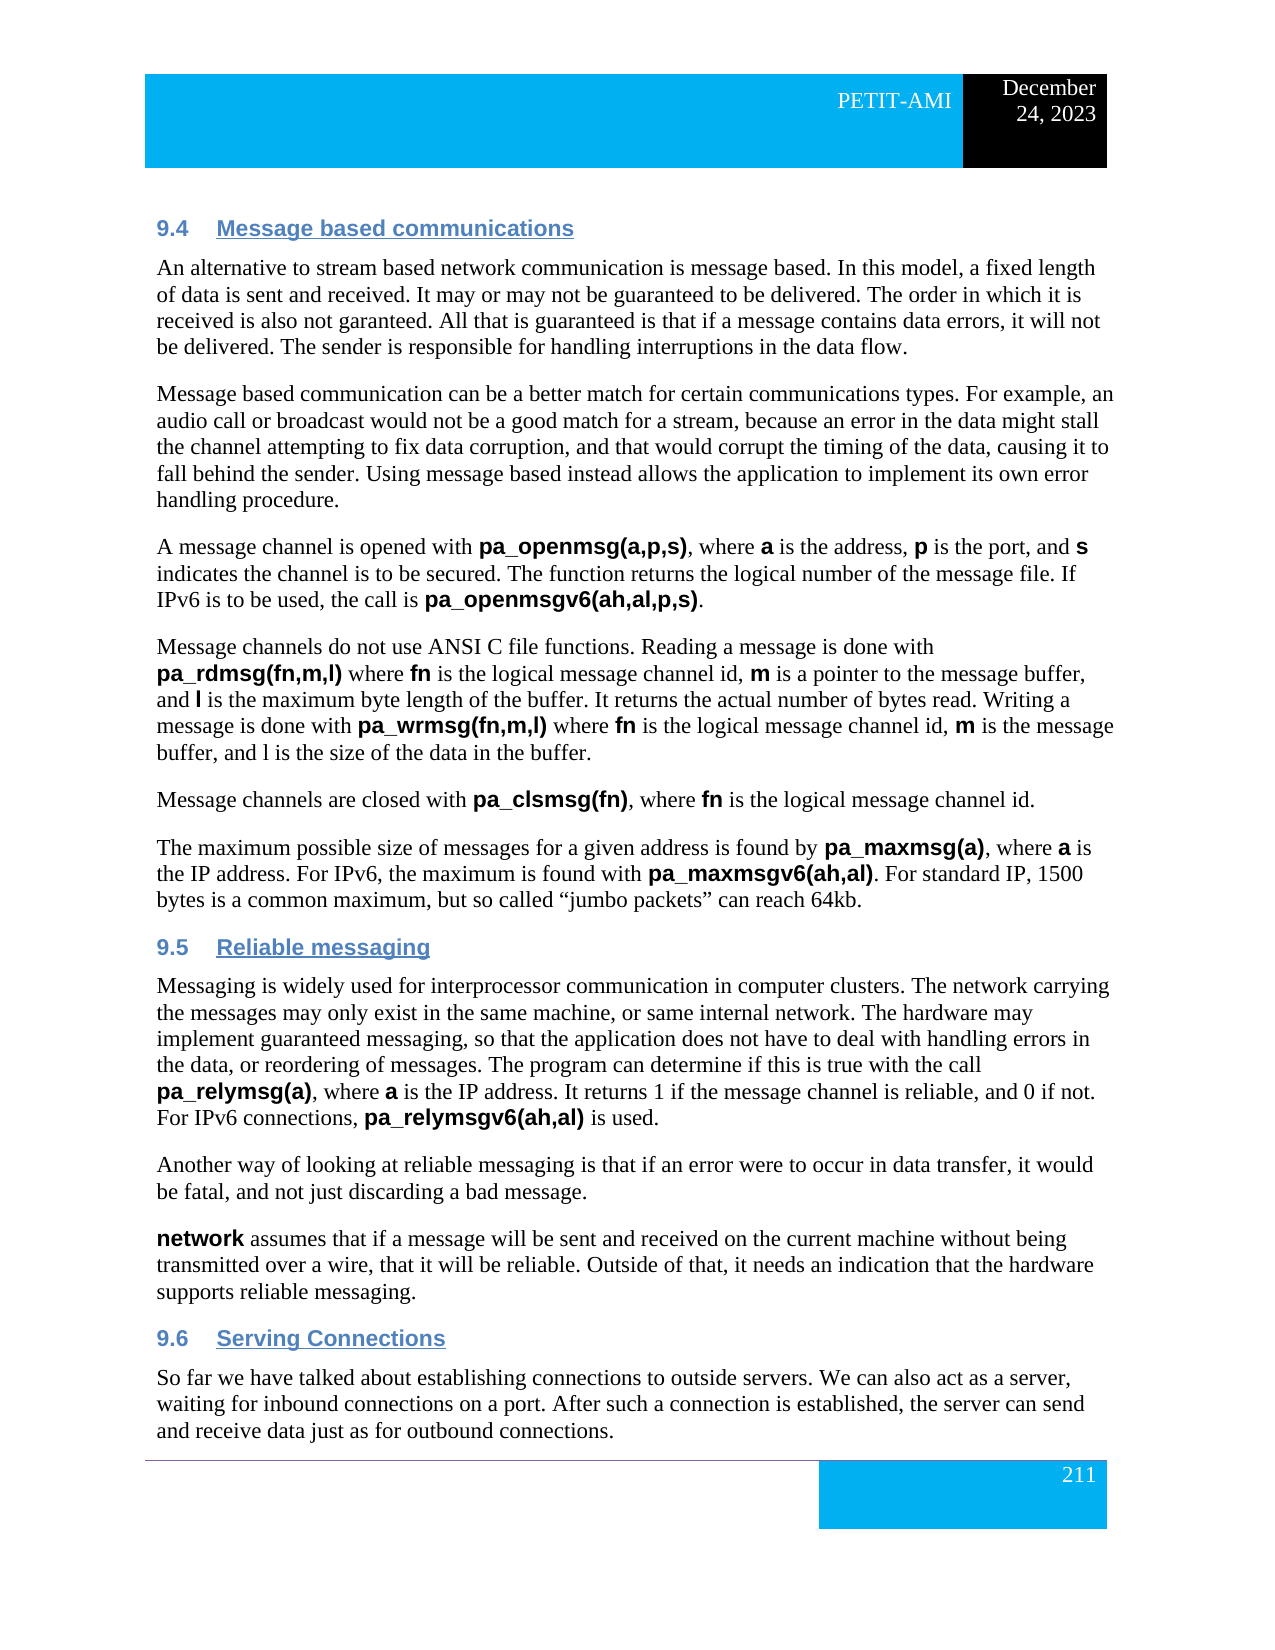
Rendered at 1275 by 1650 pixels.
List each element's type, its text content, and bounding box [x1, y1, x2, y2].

text So far we have talked about establishing connections to outside servers. We can also act as a server, waiting for inbound connections on a port. After such a connection is established, the server can send and receive data just as for outbound connections. [156, 1364, 1118, 1443]
text Message channels do not use ANSI C file functions. Reading a message is done with pa_rdmsg(fn,m,l) where fn is the logical message channel id, m is a pointer to the message buffer, and l is the maximum byte length of the buffer. It returns the actual number of bytes read. Writing a message is done with pa_wrmsg(fn,m,l) where fn is the logical message channel id, m is the message buffer, and l is the size of the data in the buffer. [156, 633, 1118, 765]
subtitle Reliable messaging [156, 933, 1118, 960]
text A message channel is opened with pa_openmsg(a,p,s), where a is the address, p is the port, and s indicates the channel is to be secured. The function returns the logical number of the message file. If IPv6 is to be used, the call is pa_openmsgv6(ah,al,p,s). [156, 533, 1118, 612]
text Message channels are closed with pa_clsmsg(fn), where fn is the logical message channel id. [156, 786, 1118, 813]
text Message based communication can be a better match for certain communications types. For example, an audio call or broadcast would not be a good match for a stream, because an error in the data might stall the channel attempting to fix data corruption, and that would corrupt the timing of the data, causing it to fall behind the sender. Using message based instead allows the application to implement its own error handling procedure. [156, 381, 1118, 512]
text Messaging is widely used for interprocessor communication in computer clusters. The network carrying the messages may only exist in the same machine, or same internal network. The hardware may implement guaranteed messaging, so that the application does not have to deal with handling errors in the data, or reordering of messages. The program can determine if this is true with the call pa_relymsg(a), where a is the IP address. It returns 1 if the message channel is reliable, and 0 if not. For IPv6 connections, pa_relymsgv6(ah,al) is used. [156, 972, 1118, 1131]
text The maximum possible size of messages for a given address is found by pa_maxmsg(a), where a is the IP address. For IPv6, the maximum is found with pa_maxmsgv6(ah,al). For standard IP, 1500 bytes is a common maximum, but so called “jumbo packets” can reach 64kb. [156, 833, 1118, 913]
text Another way of looking at reliable messaging is that if an error were to occur in data transfer, it would be fatal, and not just discarding a bad message. [156, 1152, 1118, 1204]
subtitle Serving Connections [156, 1325, 1118, 1351]
subtitle Message based communications [156, 215, 1118, 242]
text An alternative to stream based network communication is message based. In this model, a fixed length of data is sent and received. It may or may not be guaranteed to be delivered. The order in which it is received is also not garanteed. All that is guaranteed is that if a message contains data errors, it will not be delivered. The sender is responsible for handling interruptions in the data flow. [156, 254, 1118, 360]
text network assumes that if a message will be sent and received on the current machine without being transmitted over a wire, that it will be reliable. Outside of that, it needs an indication that the hardware supports reliable messaging. [156, 1225, 1118, 1304]
